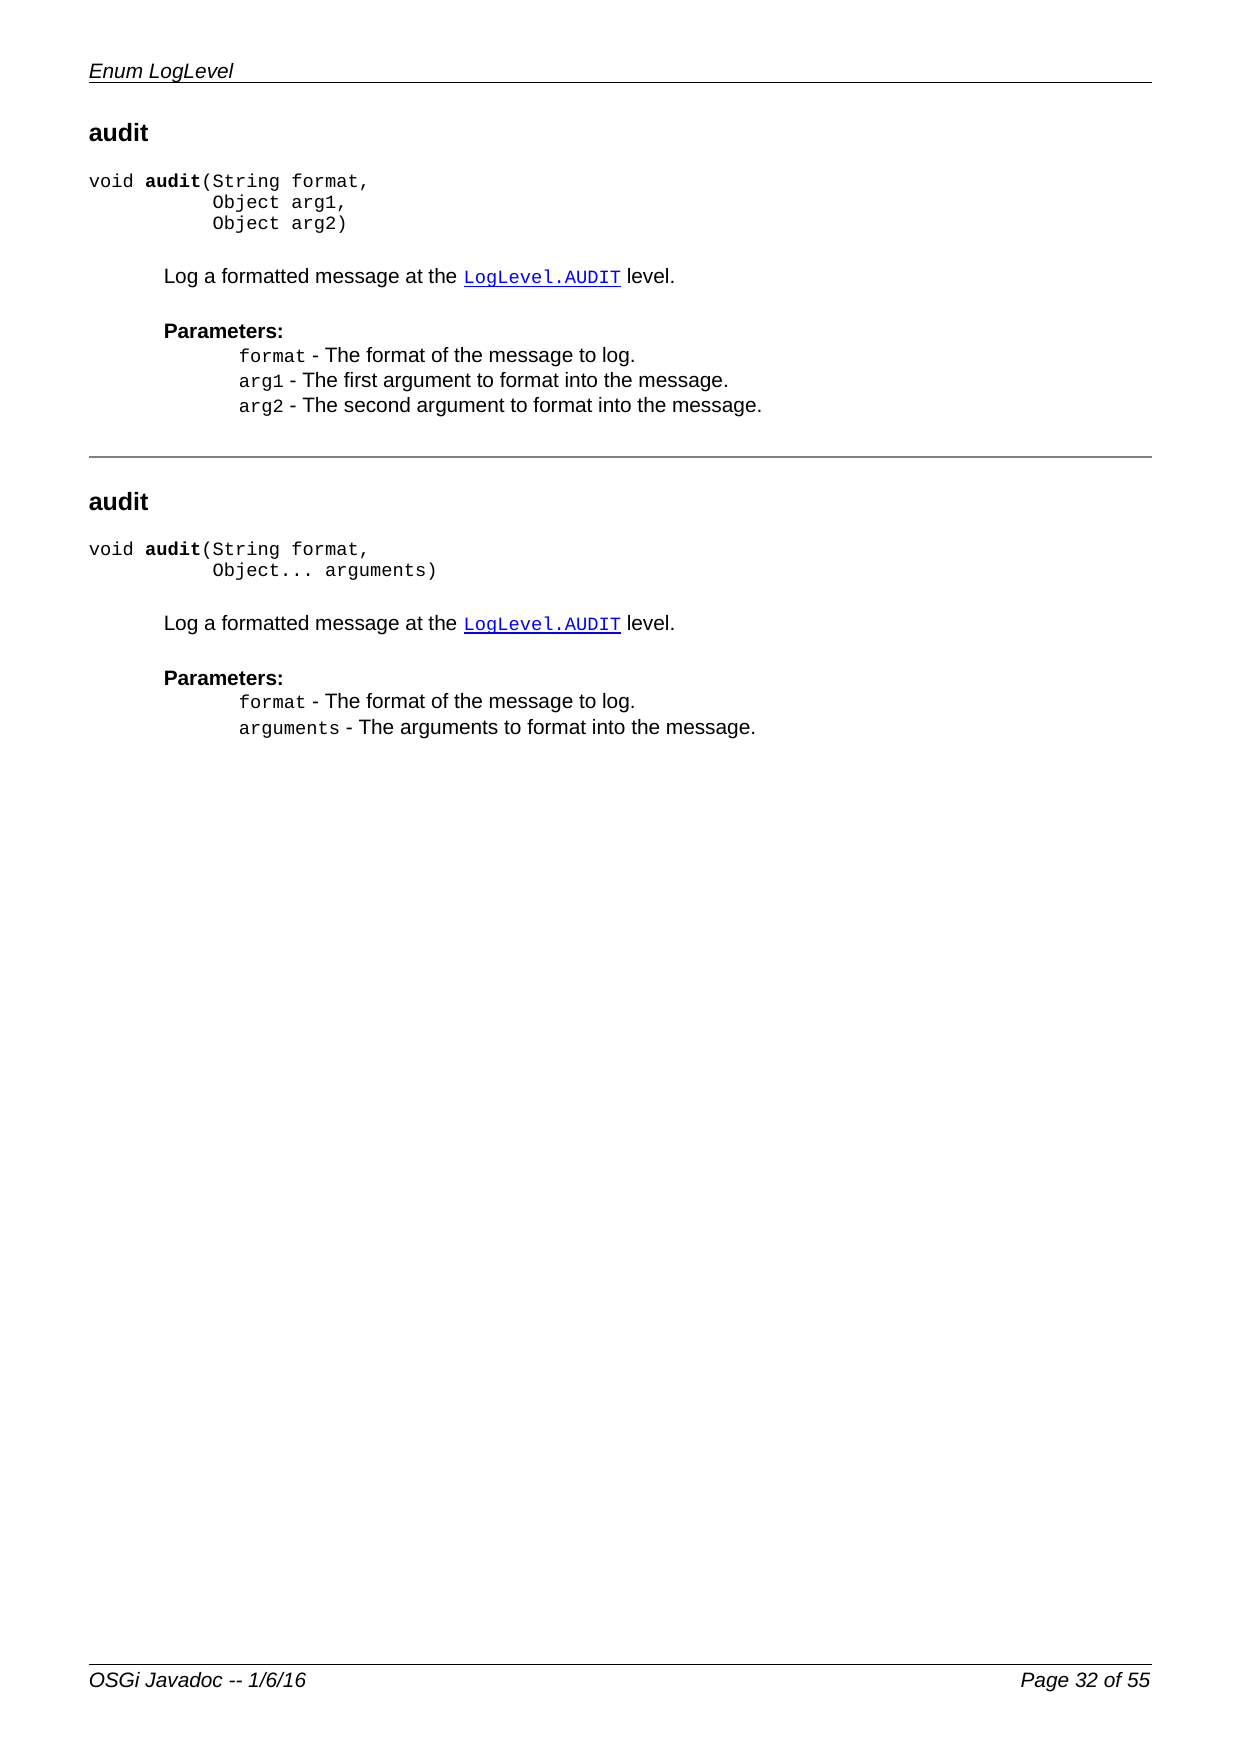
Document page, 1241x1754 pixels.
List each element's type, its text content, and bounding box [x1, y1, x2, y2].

text Parameters: [163, 319, 1152, 343]
subtitle audit [88, 486, 1152, 515]
text arg2 - The second argument to format into the message. [238, 393, 1152, 418]
text Log a formatted message at the LogLevel.AUDIT level. [163, 611, 1152, 636]
text format - The format of the message to log. [238, 689, 1152, 714]
text void audit(String format, Object... arguments) [88, 539, 1152, 582]
text arg1 - The first argument to format into the message. [238, 368, 1152, 393]
text void audit(String format, Object arg1, Object arg2) [88, 171, 1152, 235]
text arguments - The arguments to format into the message. [238, 714, 1152, 740]
text format - The format of the message to log. [238, 343, 1152, 368]
text Parameters: [163, 665, 1152, 689]
subtitle audit [88, 118, 1152, 147]
text Log a formatted message at the LogLevel.AUDIT level. [163, 264, 1152, 289]
